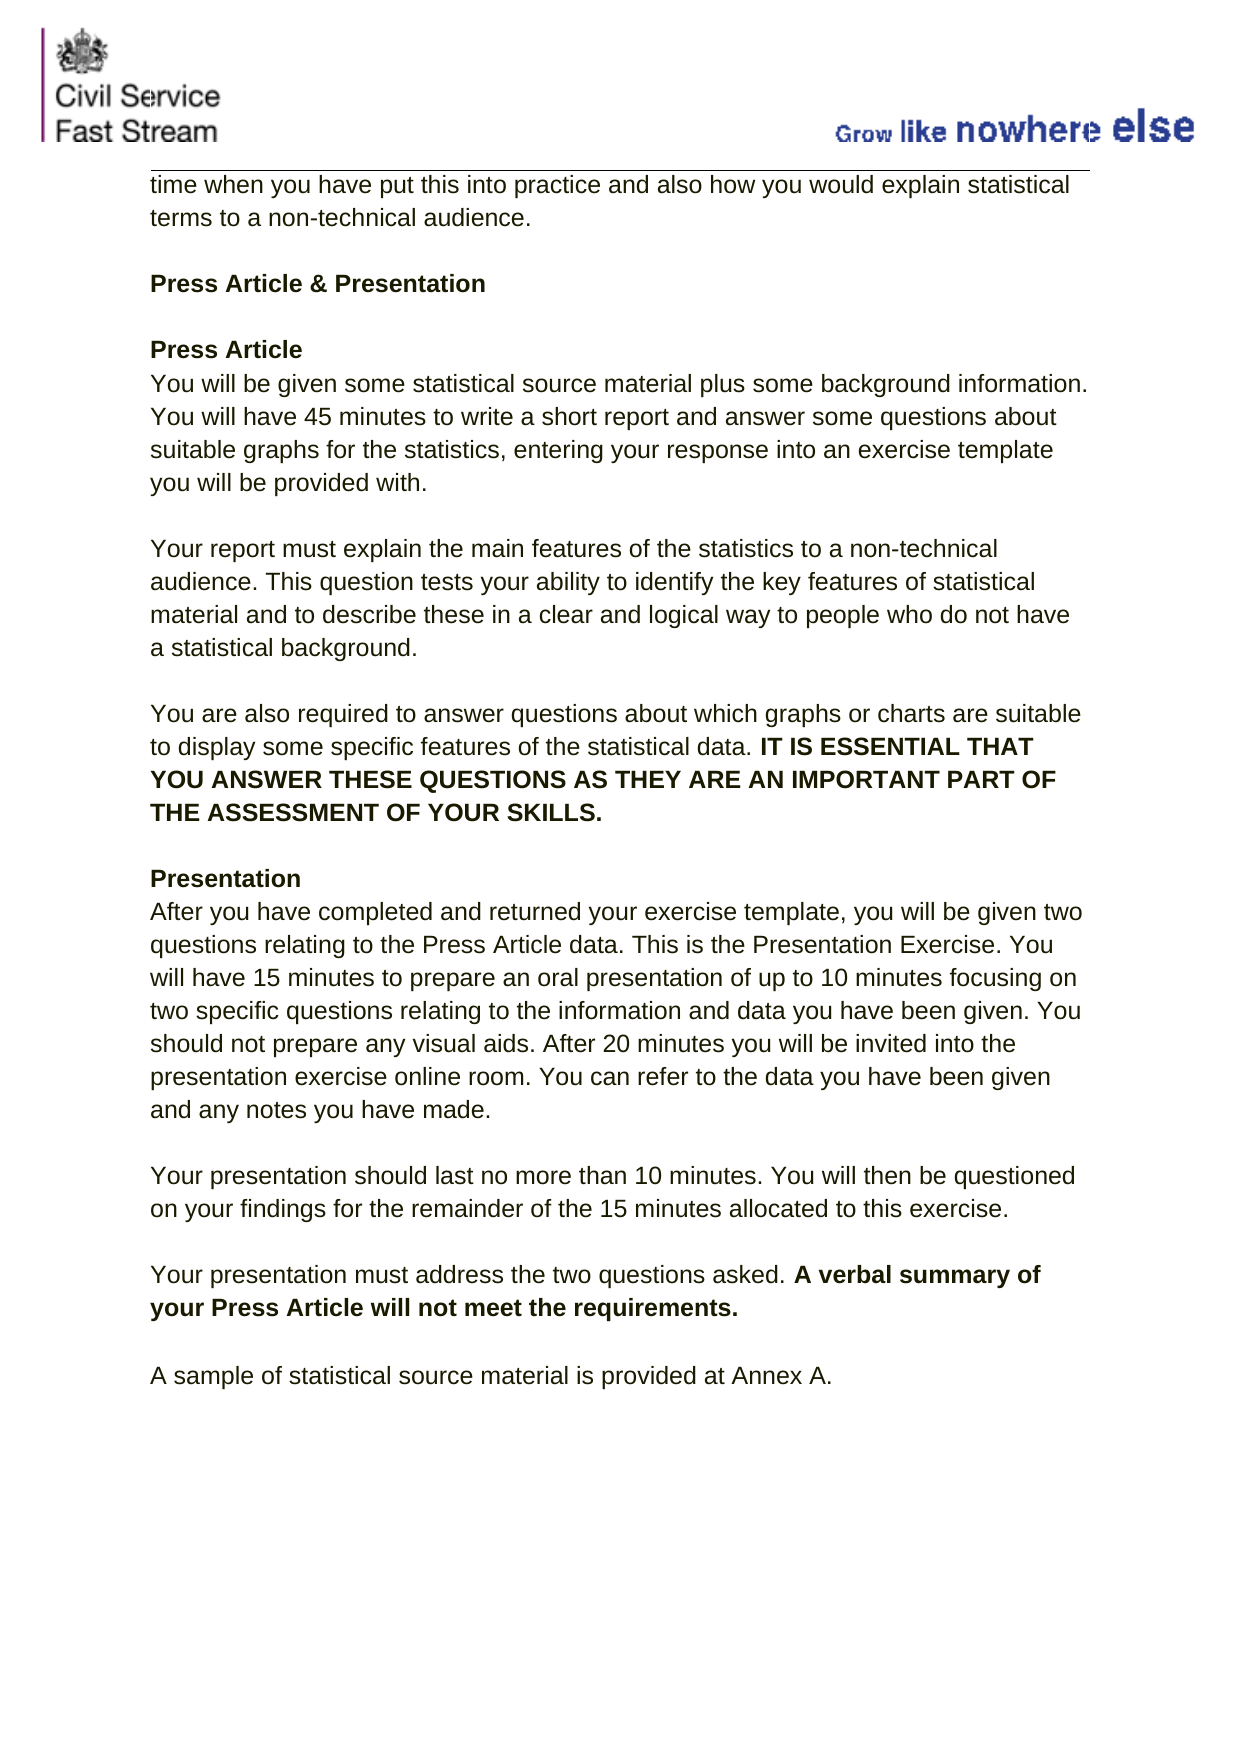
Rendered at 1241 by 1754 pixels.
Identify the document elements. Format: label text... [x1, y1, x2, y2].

text THE ASSESSMENT OF YOUR SKILLS. [150, 798, 1090, 827]
text A sample of statistical source material is provided at Annex A. [150, 1361, 1090, 1423]
text a statistical background. [150, 633, 1090, 694]
text material and to describe these in a clear and logical way to people who do not have [150, 600, 1090, 628]
text Press Article You will be given some statistical source material plus some background information. [150, 336, 1090, 397]
text presentation exercise online room. You can refer to the data you have been given [150, 1062, 1090, 1091]
text Presentation After you have completed and returned your exercise template, you will be given two questions relating to the Press Article data. This is the Presentation Exercise. You [150, 864, 1090, 959]
text Your presentation should last no more than 10 minutes. You will then be questioned [150, 1161, 1090, 1190]
text audience. This question tests your ability to identify the key features of statistical [150, 567, 1090, 595]
text will have 15 minutes to prepare an oral presentation of up to 10 minutes focusing on [150, 963, 1090, 992]
text YOU ANSWER THESE QUESTIONS AS THEY ARE AN IMPORTANT PART OF [150, 765, 1090, 793]
text Press Article & Presentation [150, 269, 1090, 331]
text You will have 45 minutes to write a short report and answer some questions about [150, 402, 1090, 430]
text Your presentation must address the two questions asked. A verbal summary of your Press Article will not meet the requirements. [150, 1260, 1090, 1357]
text suitable graphs for the statistics, entering your response into an exercise template [150, 434, 1090, 463]
text terms to a non-technical audience. [150, 203, 1090, 232]
text You are also required to answer questions about which graphs or charts are suitable to display some specific features of the statistical data. IT IS ESSENTIAL THAT [150, 699, 1090, 761]
text Your report must explain the main features of the statistics to a non-technical [150, 534, 1090, 562]
text on your findings for the remainder of the 15 minutes allocated to this exercise. [150, 1194, 1090, 1256]
text you will be provided with. [150, 468, 1090, 529]
text two specific questions relating to the information and data you have been given. You should not prepare any visual aids. After 20 minutes you will be invited into the [150, 996, 1090, 1058]
text time when you have put this into practice and also how you would explain statistical [150, 170, 1090, 199]
text and any notes you have made. [150, 1095, 1090, 1157]
